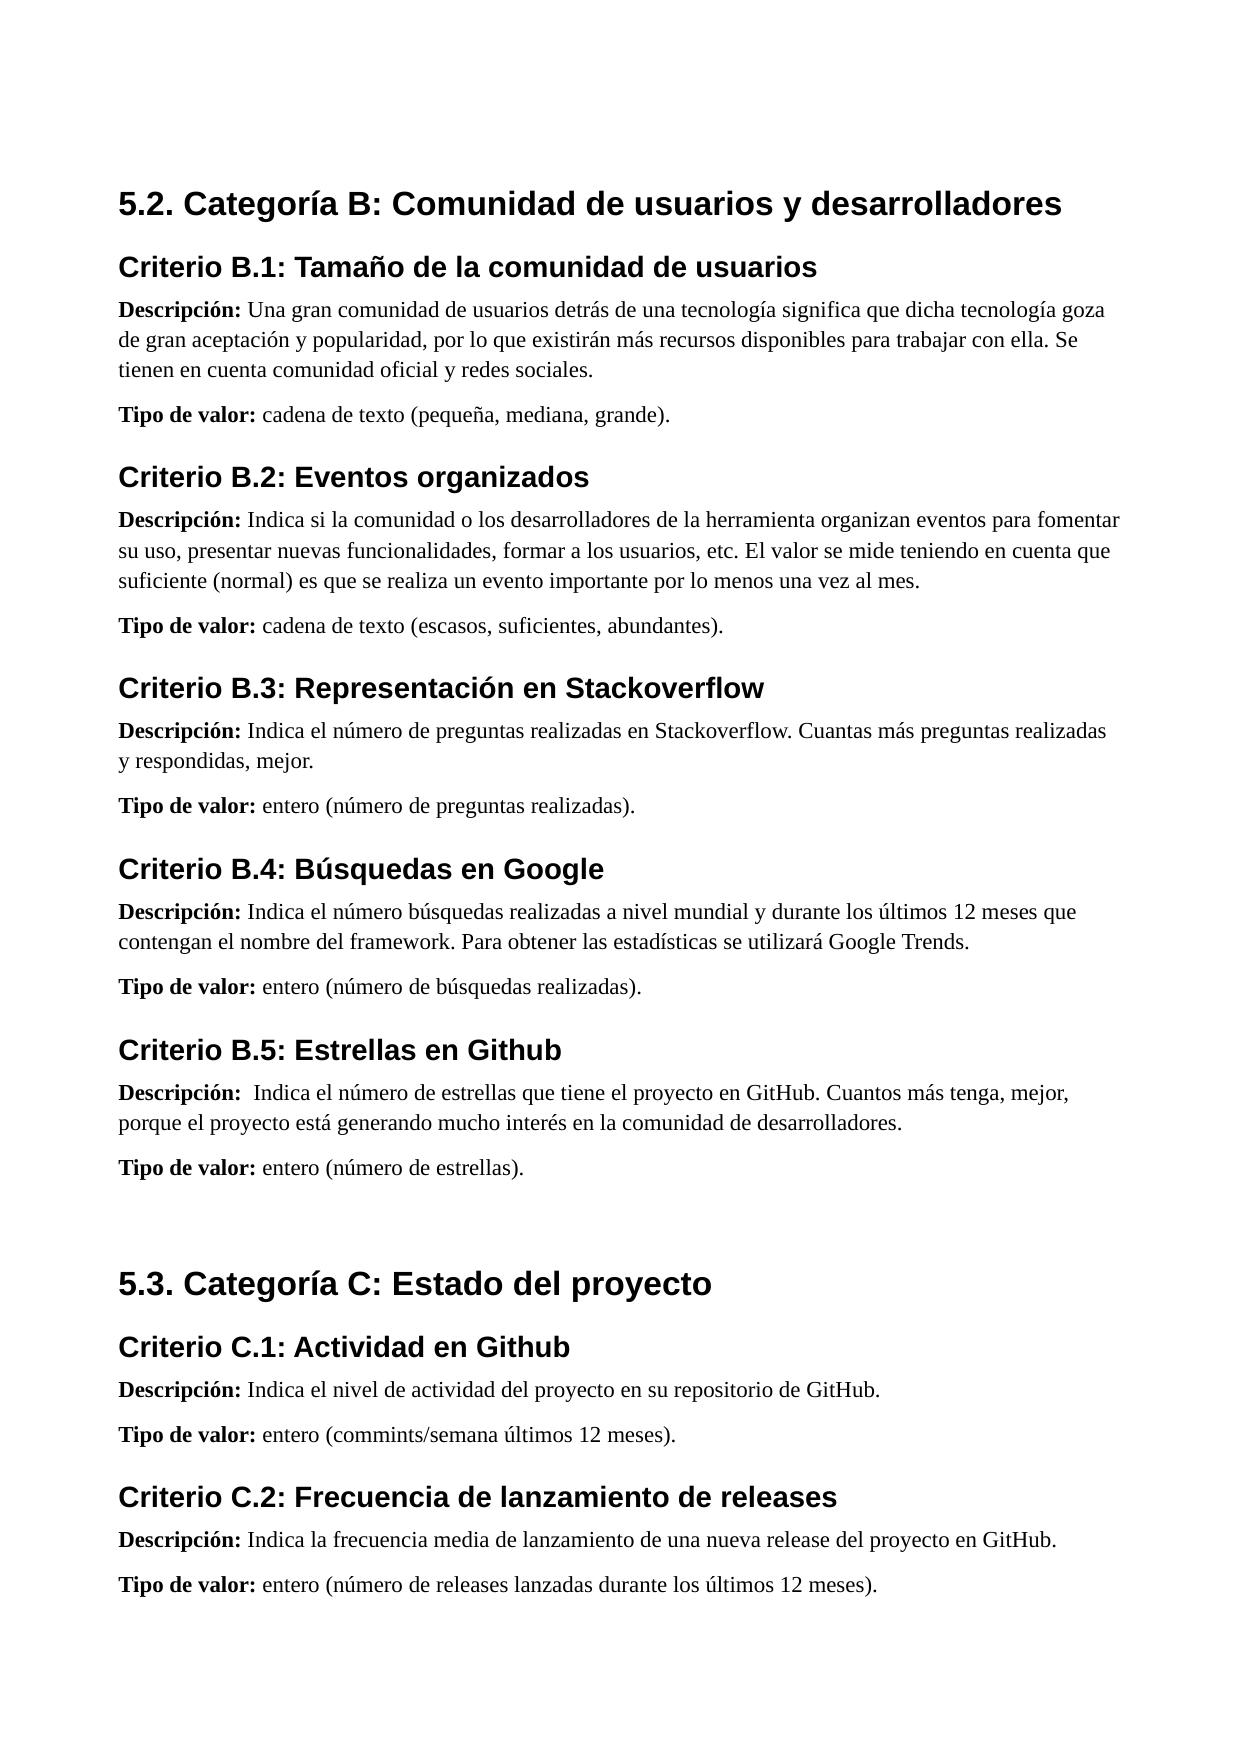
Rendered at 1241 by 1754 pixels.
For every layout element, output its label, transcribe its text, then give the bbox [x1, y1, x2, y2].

text Descripción: Indica la frecuencia media de lanzamiento de una nueva release del proyecto en GitHub. [118, 1526, 1122, 1553]
text Descripción: Indica el número de preguntas realizadas en Stackoverflow. Cuantas más preguntas realizadas y respondidas, mejor. [118, 717, 1122, 774]
subtitle 5.2. Categoría B: Comunidad de usuarios y desarrolladores [118, 184, 1122, 222]
subtitle Criterio B.3: Representación en Stackoverflow [118, 671, 1122, 705]
text Descripción: Indica el número de estrellas que tiene el proyecto en GitHub. Cuantos más tenga, mejor, porque el proyecto está generando mucho interés en la comunidad de desarrolladores. [118, 1079, 1122, 1135]
subtitle Criterio C.1: Actividad en Github [118, 1330, 1122, 1363]
subtitle Criterio B.1: Tamaño de la comunidad de usuarios [118, 249, 1122, 283]
text Descripción: Indica el número búsquedas realizadas a nivel mundial y durante los últimos 12 meses que contengan el nombre del framework. Para obtener las estadísticas se utilizará Google Trends. [118, 898, 1122, 954]
text Tipo de valor: entero (número de búsquedas realizadas). [118, 973, 1122, 999]
text Descripción: Indica si la comunidad o los desarrolladores de la herramienta organizan eventos para fomentar su uso, presentar nuevas funcionalidades, formar a los usuarios, etc. El valor se mide teniendo en cuenta que suficiente (normal) es que se realiza un evento importante por lo menos una vez al mes. [118, 507, 1122, 593]
subtitle Criterio B.2: Eventos organizados [118, 460, 1122, 494]
subtitle Criterio B.4: Búsquedas en Google [118, 852, 1122, 886]
text Tipo de valor: cadena de texto (pequeña, mediana, grande). [118, 401, 1122, 427]
text Tipo de valor: entero (número de releases lanzadas durante los últimos 12 meses). [118, 1571, 1122, 1598]
subtitle Criterio B.5: Estrellas en Github [118, 1032, 1122, 1066]
text Tipo de valor: cadena de texto (escasos, suficientes, abundantes). [118, 612, 1122, 638]
text Descripción: Una gran comunidad de usuarios detrás de una tecnología significa que dicha tecnología goza de gran aceptación y popularidad, por lo que existirán más recursos disponibles para trabajar con ella. Se tienen en cuenta comunidad oficial y redes sociales. [118, 296, 1122, 382]
text Tipo de valor: entero (número de preguntas realizadas). [118, 792, 1122, 819]
subtitle Criterio C.2: Frecuencia de lanzamiento de releases [118, 1480, 1122, 1514]
text Descripción: Indica el nivel de actividad del proyecto en su repositorio de GitHub. [118, 1376, 1122, 1402]
text Tipo de valor: entero (número de estrellas). [118, 1154, 1122, 1180]
text Tipo de valor: entero (commints/semana últimos 12 meses). [118, 1421, 1122, 1447]
subtitle 5.3. Categoría C: Estado del proyecto [118, 1264, 1122, 1303]
